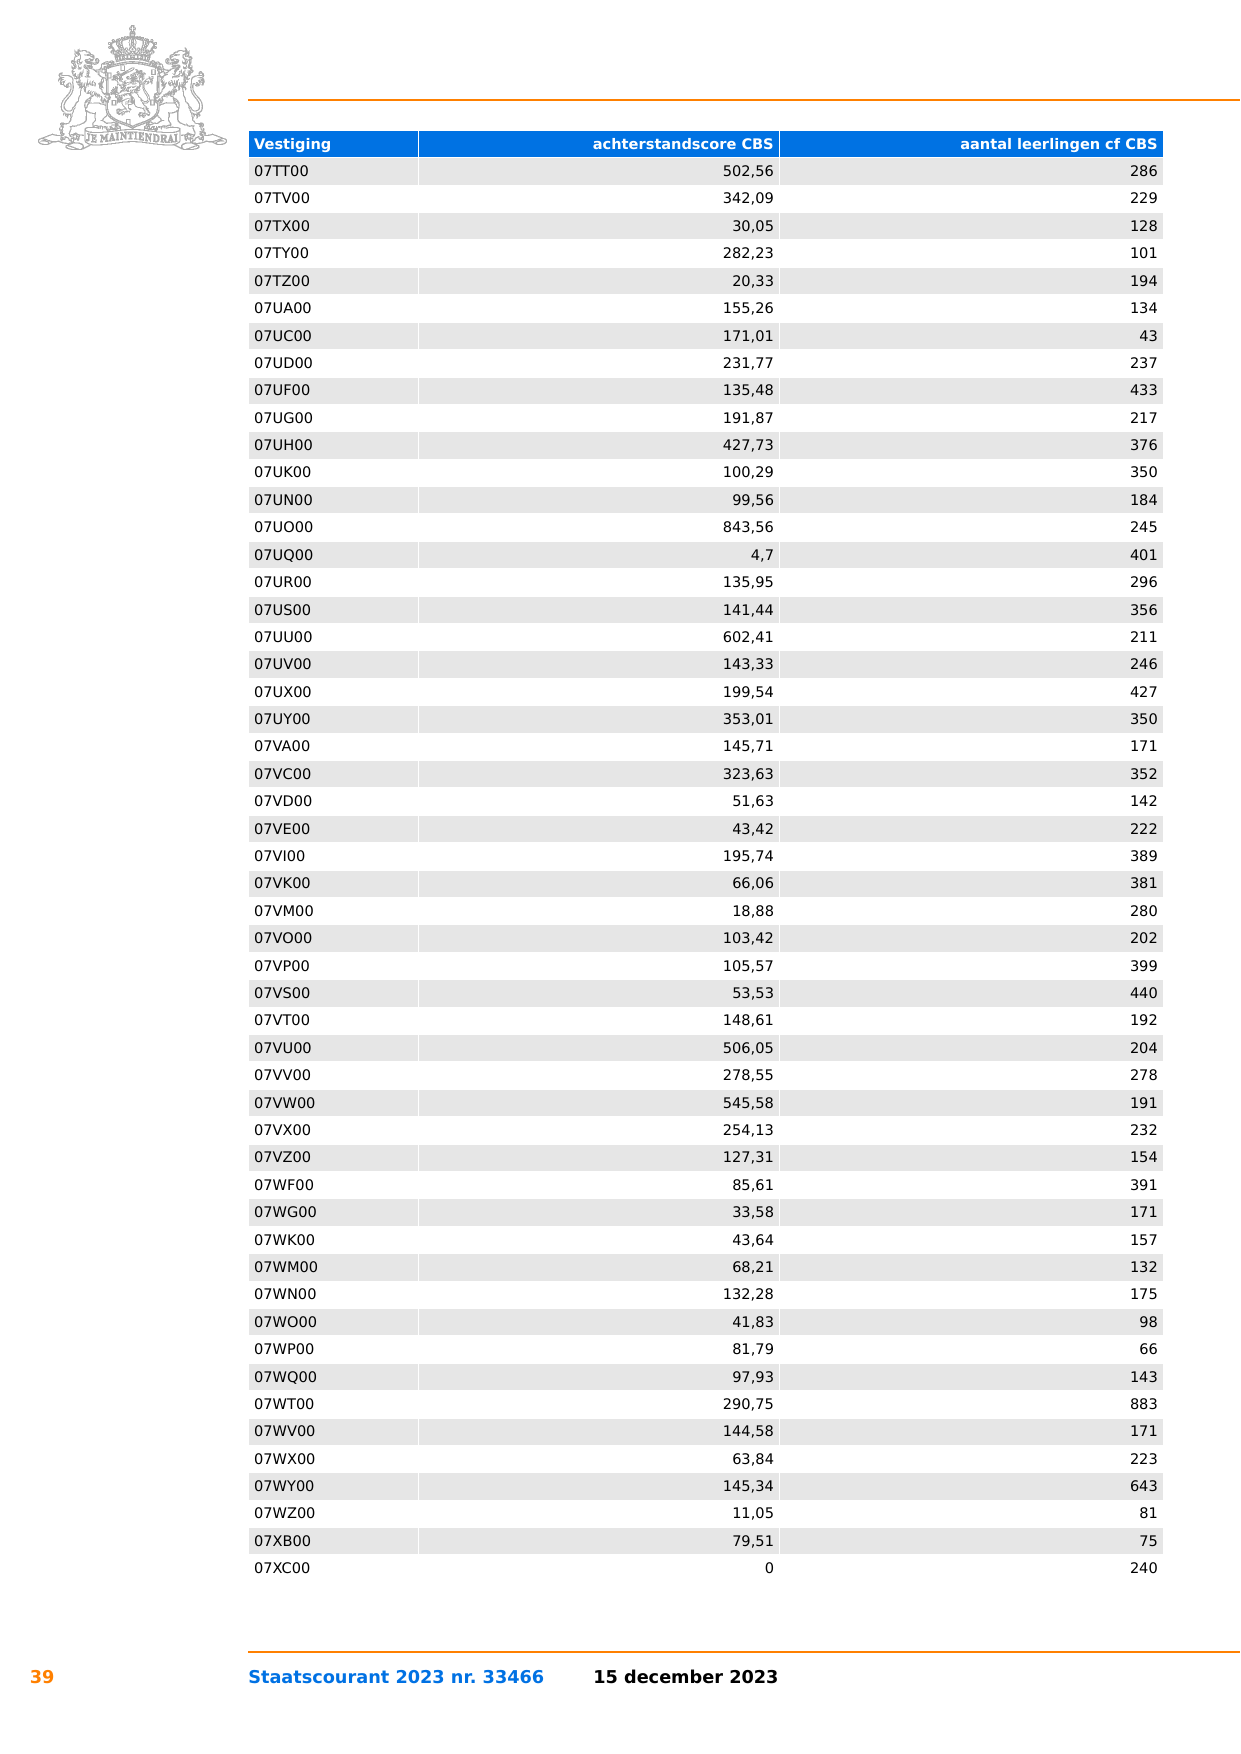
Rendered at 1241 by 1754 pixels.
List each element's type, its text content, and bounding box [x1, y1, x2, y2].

table_cell 07VZ00 [249, 1145, 418, 1171]
table_cell 0 [419, 1556, 779, 1582]
table_cell 100,29 [419, 460, 779, 486]
table_cell 07WZ00 [249, 1501, 418, 1527]
table_cell 99,56 [419, 487, 779, 513]
table_cell 105,57 [419, 953, 779, 979]
table_cell 07UK00 [249, 460, 418, 486]
table_cell 376 [780, 432, 1163, 459]
table_cell 07VD00 [249, 789, 418, 815]
table_cell 231,77 [419, 350, 779, 376]
table_cell 427,73 [419, 432, 779, 459]
table_cell 07WK00 [249, 1227, 418, 1253]
table_cell 66,06 [419, 871, 779, 897]
table_cell 245 [780, 515, 1163, 541]
table_cell 81,79 [419, 1336, 779, 1363]
table_cell 07UN00 [249, 487, 418, 513]
table_cell 145,34 [419, 1473, 779, 1500]
table_cell 07WX00 [249, 1446, 418, 1472]
table_cell 199,54 [419, 679, 779, 705]
table_cell 07WN00 [249, 1282, 418, 1308]
table_cell 381 [780, 871, 1163, 897]
table_cell 350 [780, 706, 1163, 733]
table_cell 843,56 [419, 515, 779, 541]
table_cell 07TT00 [249, 158, 418, 185]
table_cell 97,93 [419, 1364, 779, 1390]
table_header achterstandscore CBS [419, 131, 779, 157]
picture [38, 25, 227, 150]
table_cell 132 [780, 1254, 1163, 1281]
table_cell 127,31 [419, 1145, 779, 1171]
table_cell 07VS00 [249, 980, 418, 1007]
table_cell 11,05 [419, 1501, 779, 1527]
table_cell 07UV00 [249, 651, 418, 678]
table_cell 07VM00 [249, 898, 418, 924]
table_cell 171 [780, 734, 1163, 760]
table_cell 143 [780, 1364, 1163, 1390]
table_cell 296 [780, 569, 1163, 596]
table_cell 401 [780, 542, 1163, 568]
table_cell 222 [780, 816, 1163, 842]
table_cell 07XC00 [249, 1556, 418, 1582]
table_cell 427 [780, 679, 1163, 705]
table_cell 602,41 [419, 624, 779, 650]
table_cell 202 [780, 925, 1163, 952]
table_cell 33,58 [419, 1199, 779, 1226]
table_cell 07UG00 [249, 405, 418, 431]
table_cell 883 [780, 1391, 1163, 1417]
table_cell 07UF00 [249, 378, 418, 404]
table_cell 07WP00 [249, 1336, 418, 1363]
table_cell 07VT00 [249, 1008, 418, 1034]
table_cell 350 [780, 460, 1163, 486]
table_cell 30,05 [419, 213, 779, 239]
table_cell 280 [780, 898, 1163, 924]
table_cell 07UH00 [249, 432, 418, 459]
table_cell 07UU00 [249, 624, 418, 650]
table_cell 195,74 [419, 843, 779, 869]
table_cell 79,51 [419, 1528, 779, 1554]
table_cell 229 [780, 186, 1163, 212]
table_cell 81 [780, 1501, 1163, 1527]
table_cell 07VX00 [249, 1117, 418, 1143]
table_cell 171 [780, 1199, 1163, 1226]
table_cell 101 [780, 241, 1163, 267]
table_cell 141,44 [419, 597, 779, 623]
table_cell 128 [780, 213, 1163, 239]
table_cell 191 [780, 1090, 1163, 1116]
table_cell 66 [780, 1336, 1163, 1363]
table_cell 290,75 [419, 1391, 779, 1417]
table_cell 323,63 [419, 761, 779, 787]
table_cell 07WT00 [249, 1391, 418, 1417]
table_cell 07UX00 [249, 679, 418, 705]
table_cell 389 [780, 843, 1163, 869]
table_cell 342,09 [419, 186, 779, 212]
table_cell 192 [780, 1008, 1163, 1034]
table_header aantal leerlingen cf CBS [780, 131, 1163, 157]
table_cell 217 [780, 405, 1163, 431]
table_cell 143,33 [419, 651, 779, 678]
table_cell 07WF00 [249, 1172, 418, 1198]
table_cell 98 [780, 1309, 1163, 1335]
table_cell 18,88 [419, 898, 779, 924]
table_cell 07US00 [249, 597, 418, 623]
table_cell 07UC00 [249, 323, 418, 349]
table_cell 191,87 [419, 405, 779, 431]
table_cell 07UO00 [249, 515, 418, 541]
table_cell 135,48 [419, 378, 779, 404]
table_cell 07WG00 [249, 1199, 418, 1226]
table_cell 433 [780, 378, 1163, 404]
table_cell 134 [780, 295, 1163, 322]
table_cell 07VK00 [249, 871, 418, 897]
table_cell 356 [780, 597, 1163, 623]
table_cell 157 [780, 1227, 1163, 1253]
table_cell 545,58 [419, 1090, 779, 1116]
table_cell 171 [780, 1419, 1163, 1445]
table_cell 254,13 [419, 1117, 779, 1143]
table_cell 07WO00 [249, 1309, 418, 1335]
table_cell 278,55 [419, 1063, 779, 1089]
table_cell 171,01 [419, 323, 779, 349]
table_cell 154 [780, 1145, 1163, 1171]
table_cell 391 [780, 1172, 1163, 1198]
table_cell 07VP00 [249, 953, 418, 979]
table_cell 07VU00 [249, 1035, 418, 1061]
table_cell 20,33 [419, 268, 779, 294]
table_cell 07VA00 [249, 734, 418, 760]
table_cell 85,61 [419, 1172, 779, 1198]
table_cell 07VE00 [249, 816, 418, 842]
table_cell 211 [780, 624, 1163, 650]
table_cell 399 [780, 953, 1163, 979]
table_cell 502,56 [419, 158, 779, 185]
table_cell 155,26 [419, 295, 779, 322]
table_cell 440 [780, 980, 1163, 1007]
table_cell 506,05 [419, 1035, 779, 1061]
table_cell 07TX00 [249, 213, 418, 239]
table_cell 135,95 [419, 569, 779, 596]
table_cell 282,23 [419, 241, 779, 267]
table_cell 07UQ00 [249, 542, 418, 568]
table_cell 07WQ00 [249, 1364, 418, 1390]
table_cell 353,01 [419, 706, 779, 733]
table_cell 07VC00 [249, 761, 418, 787]
table_cell 07UA00 [249, 295, 418, 322]
table_cell 148,61 [419, 1008, 779, 1034]
table_cell 43,42 [419, 816, 779, 842]
table_cell 237 [780, 350, 1163, 376]
table_cell 132,28 [419, 1282, 779, 1308]
table_cell 240 [780, 1556, 1163, 1582]
table_cell 194 [780, 268, 1163, 294]
table_cell 278 [780, 1063, 1163, 1089]
table_cell 41,83 [419, 1309, 779, 1335]
table_cell 63,84 [419, 1446, 779, 1472]
table_cell 175 [780, 1282, 1163, 1308]
table_cell 43,64 [419, 1227, 779, 1253]
table_cell 286 [780, 158, 1163, 185]
table_cell 53,53 [419, 980, 779, 1007]
table_cell 43 [780, 323, 1163, 349]
table_cell 07TV00 [249, 186, 418, 212]
table_cell 246 [780, 651, 1163, 678]
table_cell 07UD00 [249, 350, 418, 376]
table_cell 204 [780, 1035, 1163, 1061]
table_cell 68,21 [419, 1254, 779, 1281]
table_cell 352 [780, 761, 1163, 787]
table_cell 232 [780, 1117, 1163, 1143]
table_cell 75 [780, 1528, 1163, 1554]
table_cell 07TZ00 [249, 268, 418, 294]
table_cell 4,7 [419, 542, 779, 568]
table_cell 103,42 [419, 925, 779, 952]
table_cell 184 [780, 487, 1163, 513]
table_cell 07WY00 [249, 1473, 418, 1500]
table_cell 07WV00 [249, 1419, 418, 1445]
table_cell 07TY00 [249, 241, 418, 267]
table_cell 07UR00 [249, 569, 418, 596]
table_cell 07VI00 [249, 843, 418, 869]
table_cell 223 [780, 1446, 1163, 1472]
table_cell 142 [780, 789, 1163, 815]
table_header Vestiging [249, 131, 418, 157]
table_cell 07VV00 [249, 1063, 418, 1089]
table_cell 07UY00 [249, 706, 418, 733]
table_cell 07XB00 [249, 1528, 418, 1554]
table_cell 51,63 [419, 789, 779, 815]
table_cell 145,71 [419, 734, 779, 760]
table_cell 07WM00 [249, 1254, 418, 1281]
table_cell 07VO00 [249, 925, 418, 952]
table_cell 07VW00 [249, 1090, 418, 1116]
table_cell 144,58 [419, 1419, 779, 1445]
table_cell 643 [780, 1473, 1163, 1500]
